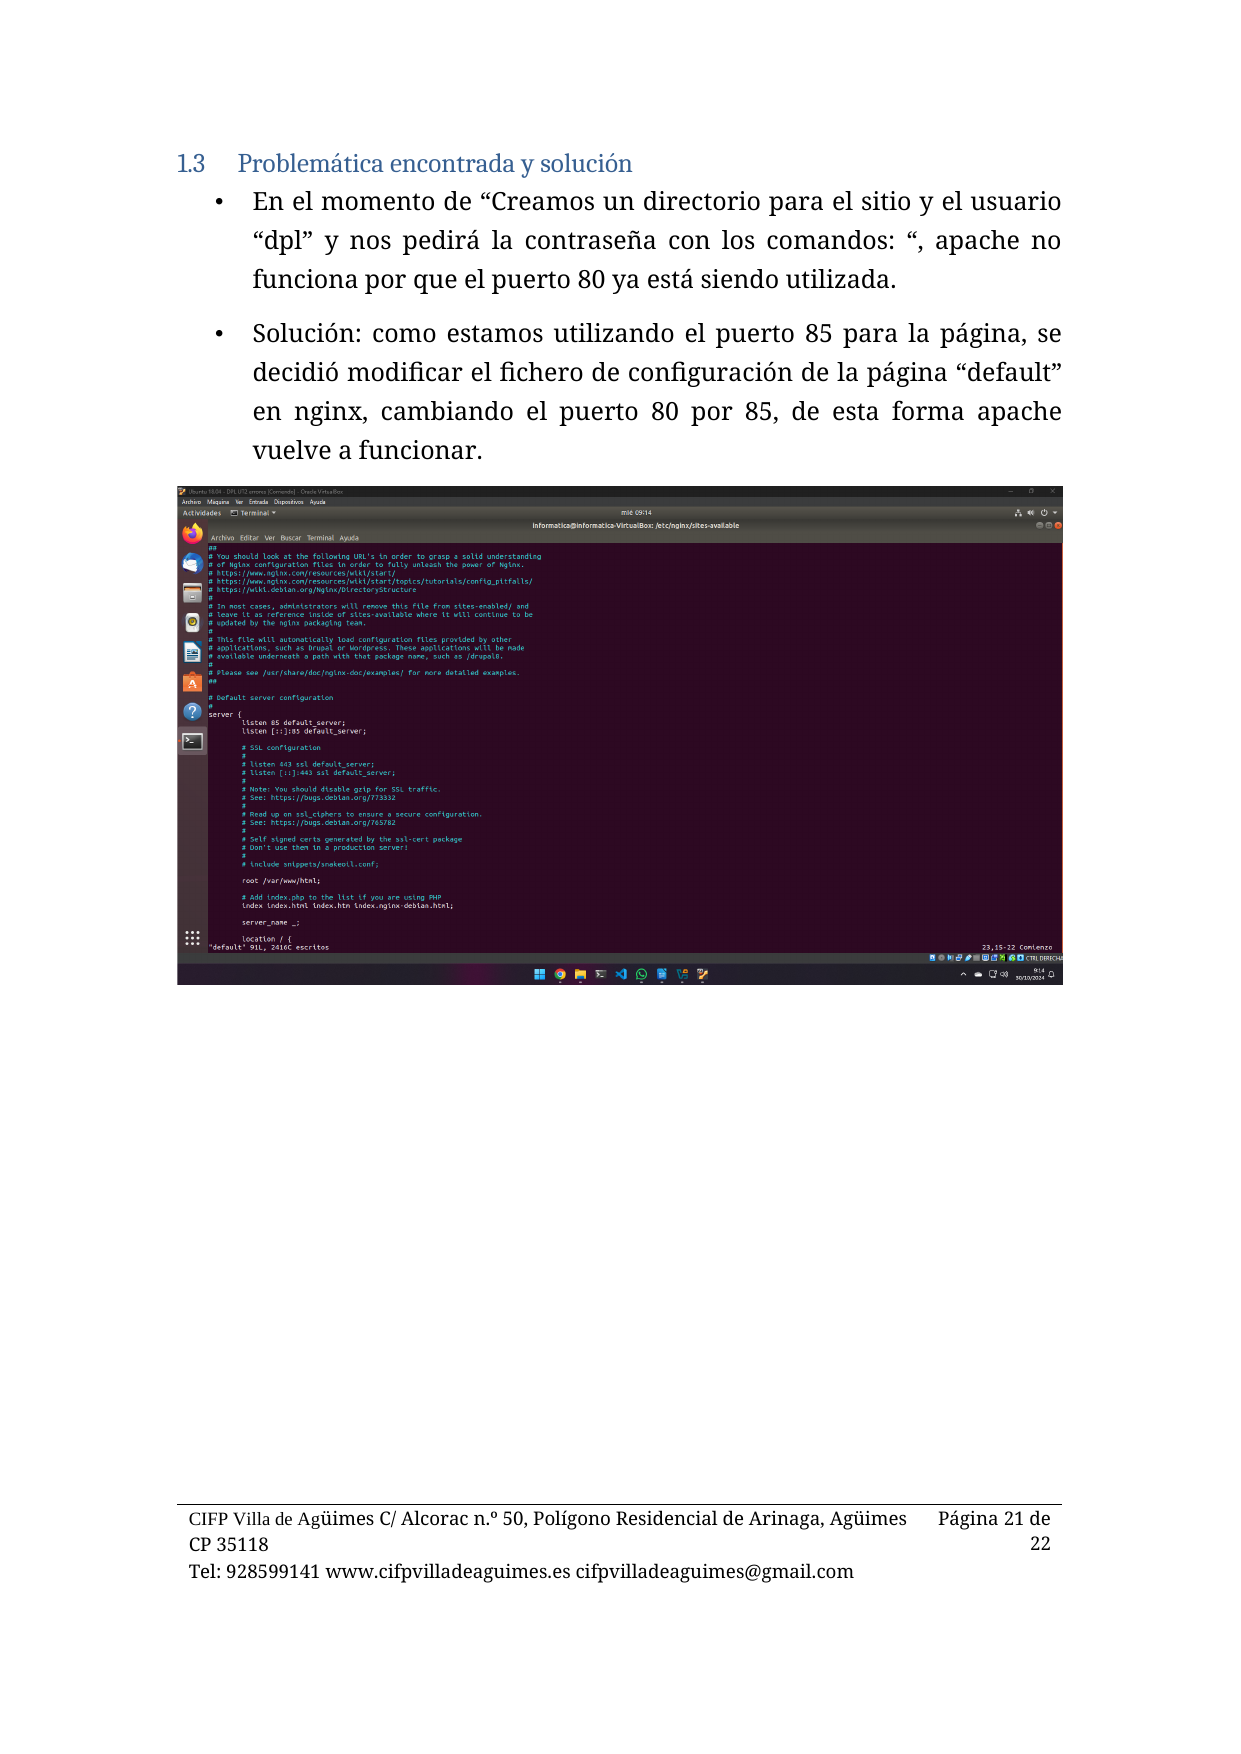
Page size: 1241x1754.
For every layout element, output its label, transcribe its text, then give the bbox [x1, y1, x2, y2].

list Solución: como estamos utilizando el puerto 85 para la página, se decidió modificar el fichero de configuración de la página “default” en nginx, cambiando el puerto 80 por 85, de esta forma apache vuelve a funcionar. [215, 315, 1063, 467]
list En el momento de “Creamos un directorio para el sitio y el usuario “dpl” y nos pedirá la contraseña con los comandos: “, apache no funciona por que el puerto 80 ya está siendo utilizada. [215, 183, 1063, 296]
subtitle Problemática encontrada y solución [177, 148, 1063, 179]
picture [177, 486, 1063, 985]
